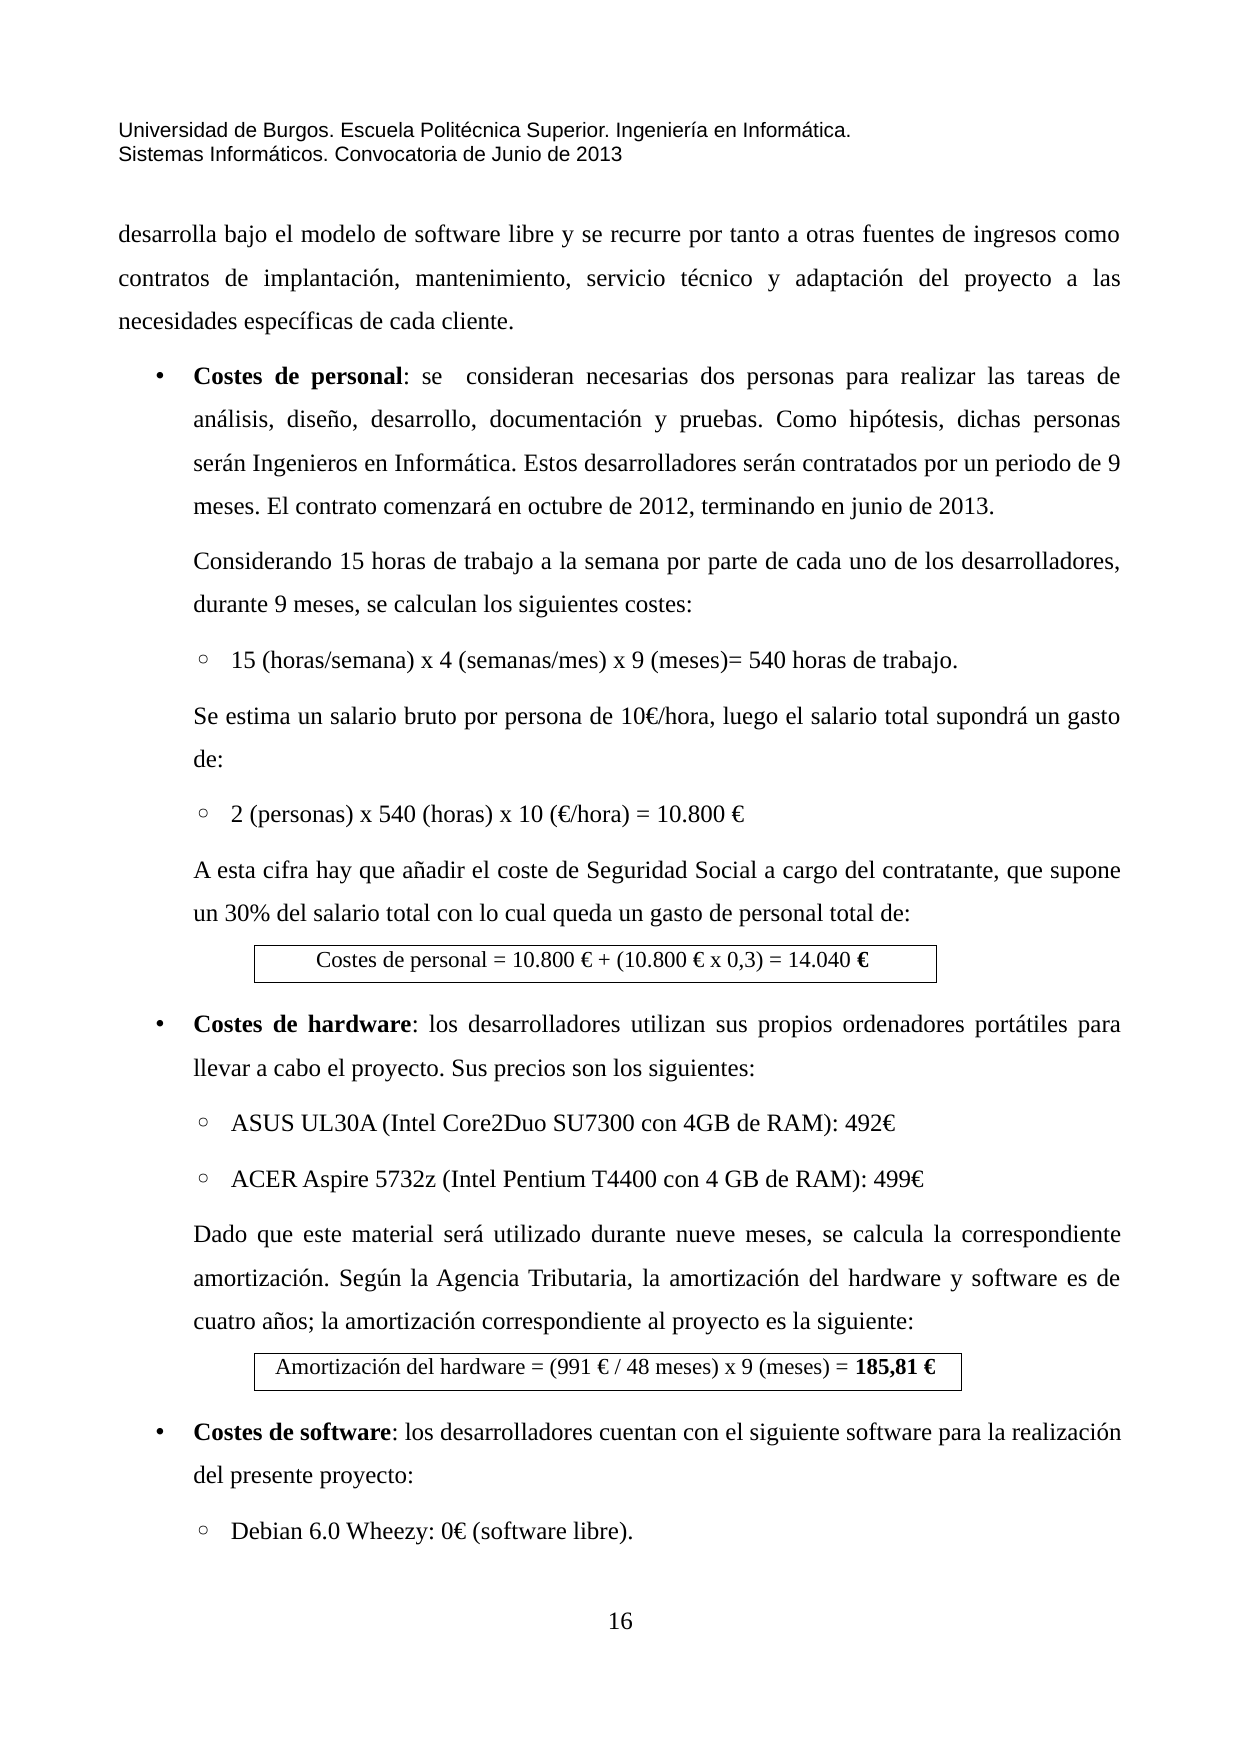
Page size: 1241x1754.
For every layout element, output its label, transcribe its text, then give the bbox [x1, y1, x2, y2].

text desarrolla bajo el modelo de software libre y se recurre por tanto a otras fuentes de ingresos como contratos de implantación, mantenimiento, servicio técnico y adaptación del proyecto a las necesidades específicas de cada cliente. [118, 219, 1122, 334]
list Costes de software: los desarrolladores cuentan con el siguiente software para la realización del presente proyecto: [156, 1417, 1122, 1489]
list Costes de personal: se consideran necesarias dos personas para realizar las tareas de análisis, diseño, desarrollo, documentación y pruebas. Como hipótesis, dichas personas serán Ingenieros en Informática. Estos desarrolladores serán contratados por un periodo de 9 meses. El contrato comenzará en octubre de 2012, terminando en junio de 2013. [156, 361, 1122, 519]
list 2 (personas) x 540 (horas) x 10 (€/hora) = 10.800 € [193, 799, 1122, 828]
list Dado que este material será utilizado durante nueve meses, se calcula la correspondiente amortización. Según la Agencia Tributaria, la amortización del hardware y software es de cuatro años; la amortización correspondiente al proyecto es la siguiente: [156, 1219, 1122, 1334]
list Considerando 15 horas de trabajo a la semana por parte de cada uno de los desarrolladores, durante 9 meses, se calculan los siguientes costes: [156, 546, 1122, 618]
list Debian 6.0 Wheezy: 0€ (software libre). [193, 1516, 1122, 1544]
list Se estima un salario bruto por persona de 10€/hora, luego el salario total supondrá un gasto de: [156, 701, 1122, 773]
list Costes de hardware: los desarrolladores utilizan sus propios ordenadores portátiles para llevar a cabo el proyecto. Sus precios son los siguientes: [156, 1009, 1122, 1081]
list A esta cifra hay que añadir el coste de Seguridad Social a cargo del contratante, que supone un 30% del salario total con lo cual queda un gasto de personal total de: [156, 855, 1122, 927]
list 15 (horas/semana) x 4 (semanas/mes) x 9 (meses)= 540 horas de trabajo. [193, 645, 1122, 674]
list ACER Aspire 5732z (Intel Pentium T4400 con 4 GB de RAM): 499€ [193, 1164, 1122, 1193]
list ASUS UL30A (Intel Core2Duo SU7300 con 4GB de RAM): 492€ [193, 1108, 1122, 1137]
